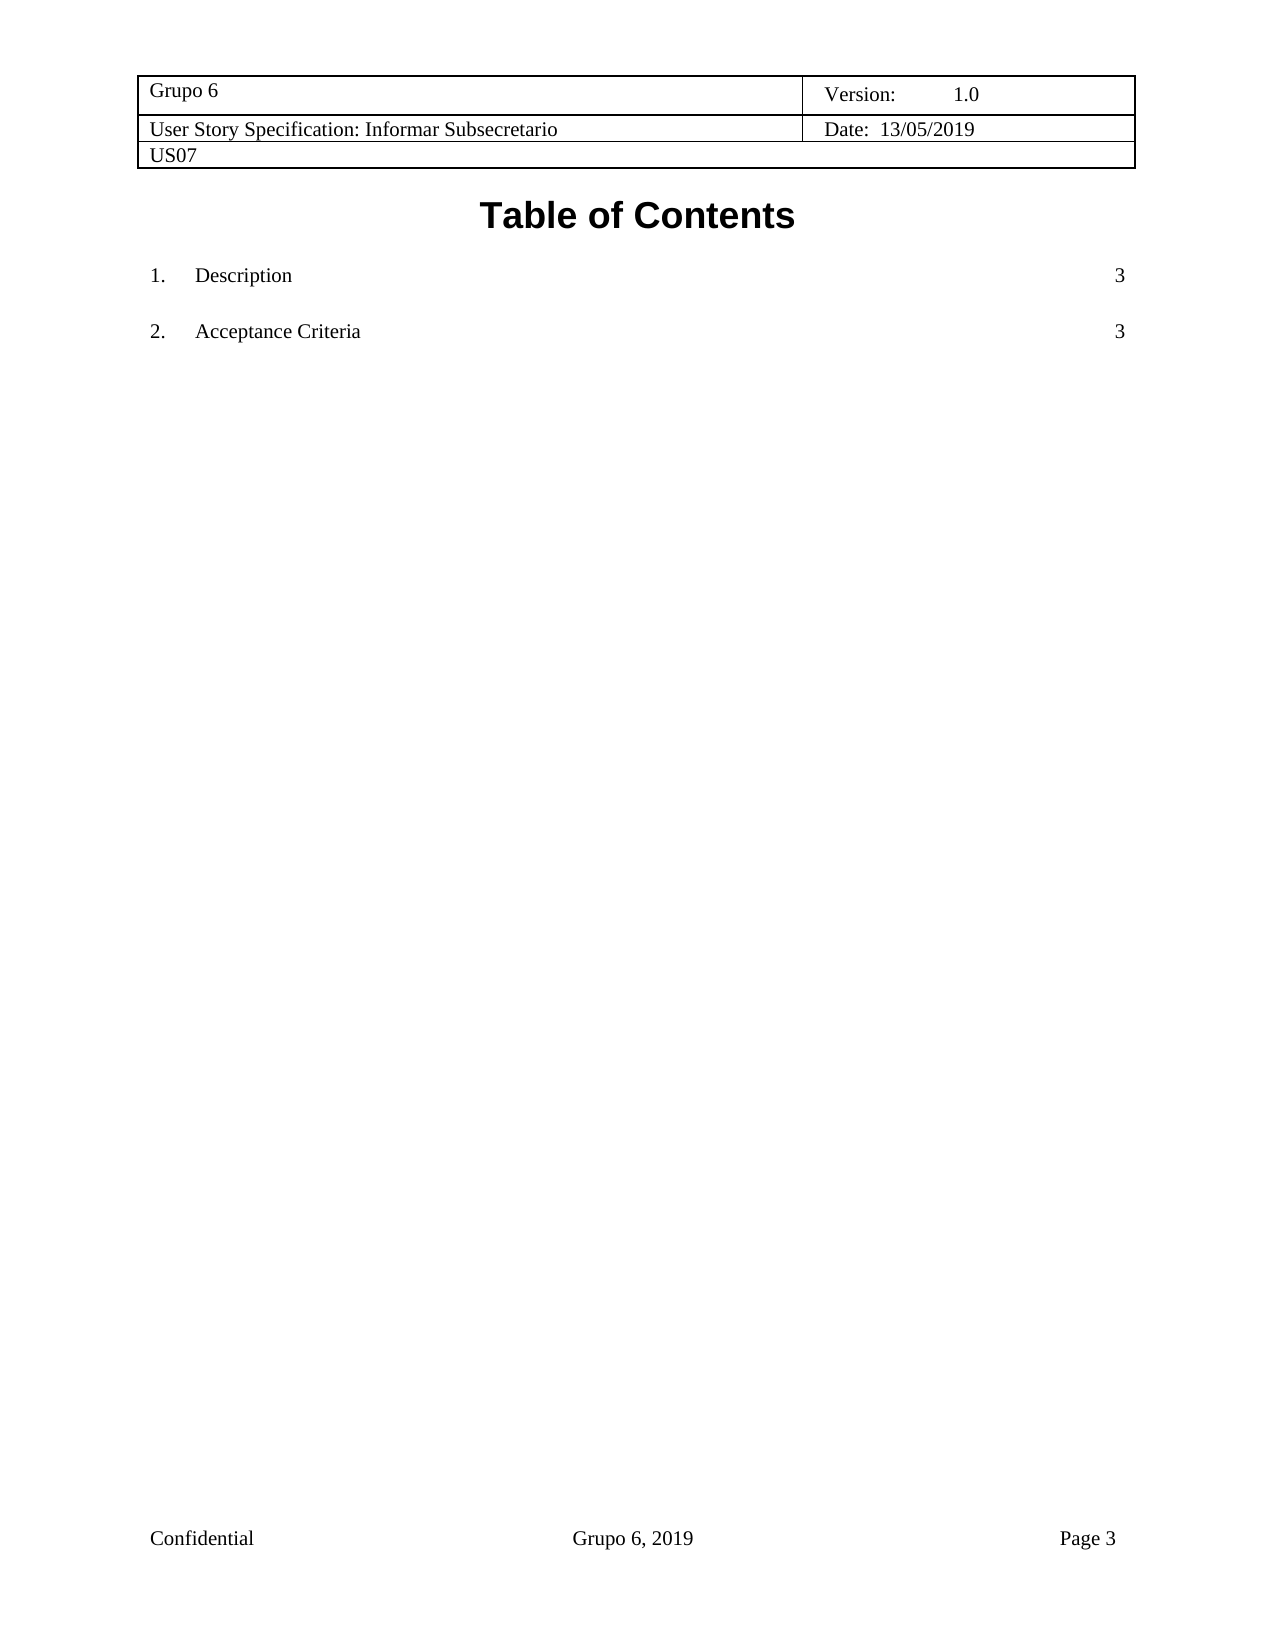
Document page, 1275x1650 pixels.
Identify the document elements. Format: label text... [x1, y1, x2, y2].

text 1. Description 3 [150, 262, 1050, 287]
subtitle Table of Contents [150, 194, 1125, 237]
text 2. Acceptance Criteria 3 [150, 318, 1050, 343]
